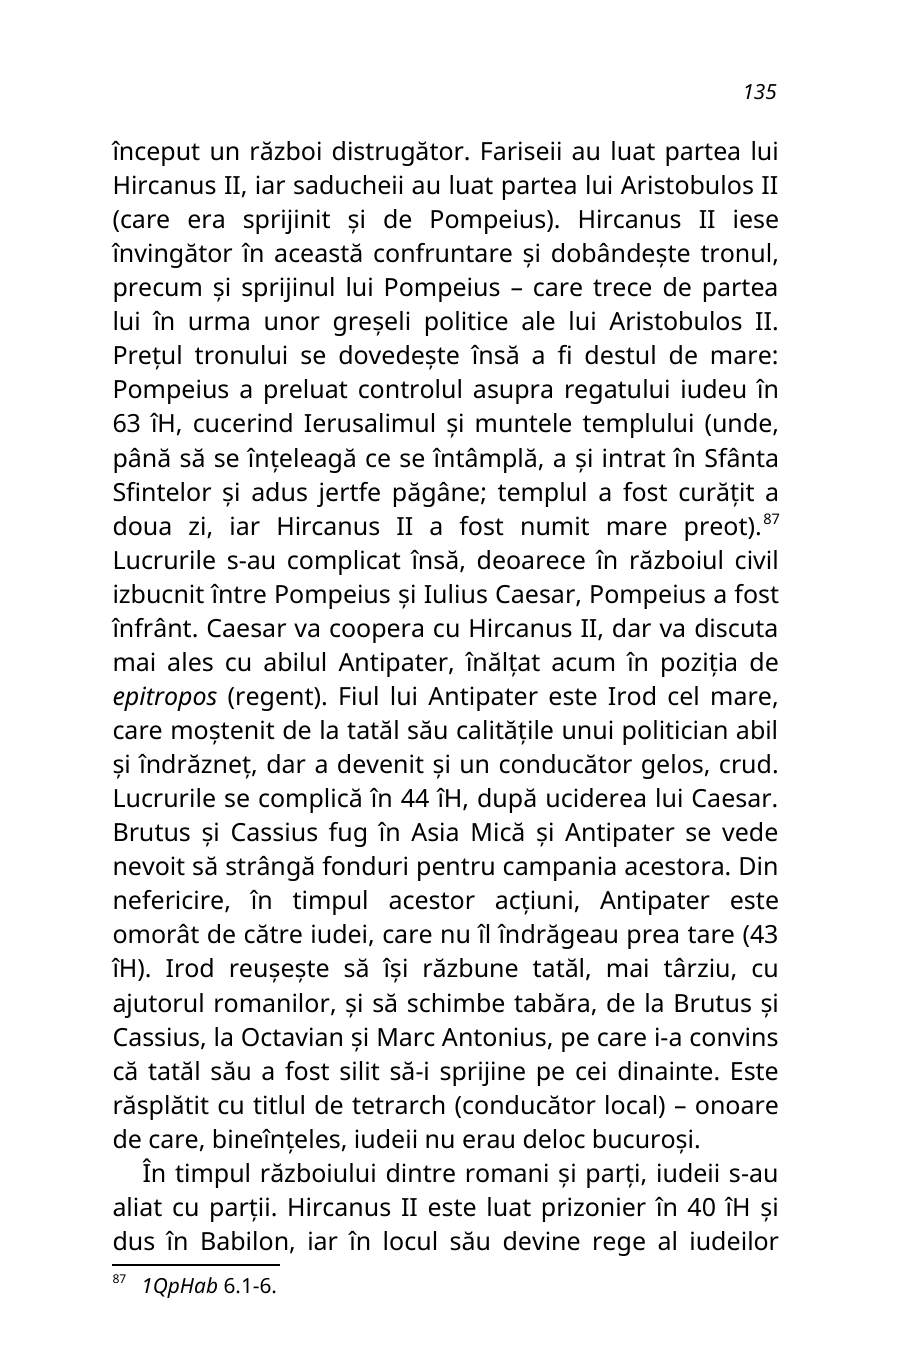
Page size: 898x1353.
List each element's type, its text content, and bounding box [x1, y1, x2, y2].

text 1QpHab 6.1-6. [112, 1271, 779, 1299]
text început un război distrugător. Fariseii au luat partea lui Hircanus II, iar saducheii au luat partea lui Aristobulos II (care era sprijinit şi de Pompeius). Hircanus II iese învingător în această confruntare şi dobândeşte tronul, precum şi sprijinul lui Pompeius – care trece de partea lui în urma unor greşeli politice ale lui Aristobulos II. Preţul tronului se dovedeşte însă a fi destul de mare: Pompeius a preluat controlul asupra regatului iudeu în 63 îH, cucerind Ierusalimul şi muntele templului (unde, până să se înţeleagă ce se întâmplă, a şi intrat în Sfânta Sfintelor şi adus jertfe păgâne; templul a fost curăţit a doua zi, iar Hircanus II a fost numit mare preot). Lucrurile s-au complicat însă, deoarece în războiul civil izbucnit între Pompeius şi Iulius Caesar, Pompeius a fost înfrânt. Caesar va coopera cu Hircanus II, dar va discuta mai ales cu abilul Antipater, înălţat acum în poziţia de epitropos (regent). Fiul lui Antipater este Irod cel mare, care moştenit de la tatăl său calităţile unui politician abil şi îndrăzneţ, dar a devenit şi un conducător gelos, crud. Lucrurile se complică în 44 îH, după uciderea lui Caesar. Brutus şi Cassius fug în Asia Mică şi Antipater se vede nevoit să strângă fonduri pentru campania acestora. Din nefericire, în timpul acestor acţiuni, Antipater este omorât de către iudei, care nu îl îndrăgeau prea tare (43 îH). Irod reuşeşte să îşi răzbune tatăl, mai târziu, cu ajutorul romanilor, şi să schimbe tabăra, de la Brutus şi Cassius, la Octavian şi Marc Antonius, pe care i-a convins că tatăl său a fost silit să-i sprijine pe cei dinainte. Este răsplătit cu titlul de tetrarch (conducător local) – onoare de care, bineînţeles, iudeii nu erau deloc bucuroşi. [112, 134, 779, 1156]
text În timpul războiului dintre romani şi parţi, iudeii s-au aliat cu parţii. Hircanus II este luat prizonier în 40 îH şi dus în Babilon, iar în locul său devine rege al iudeilor [112, 1156, 779, 1258]
